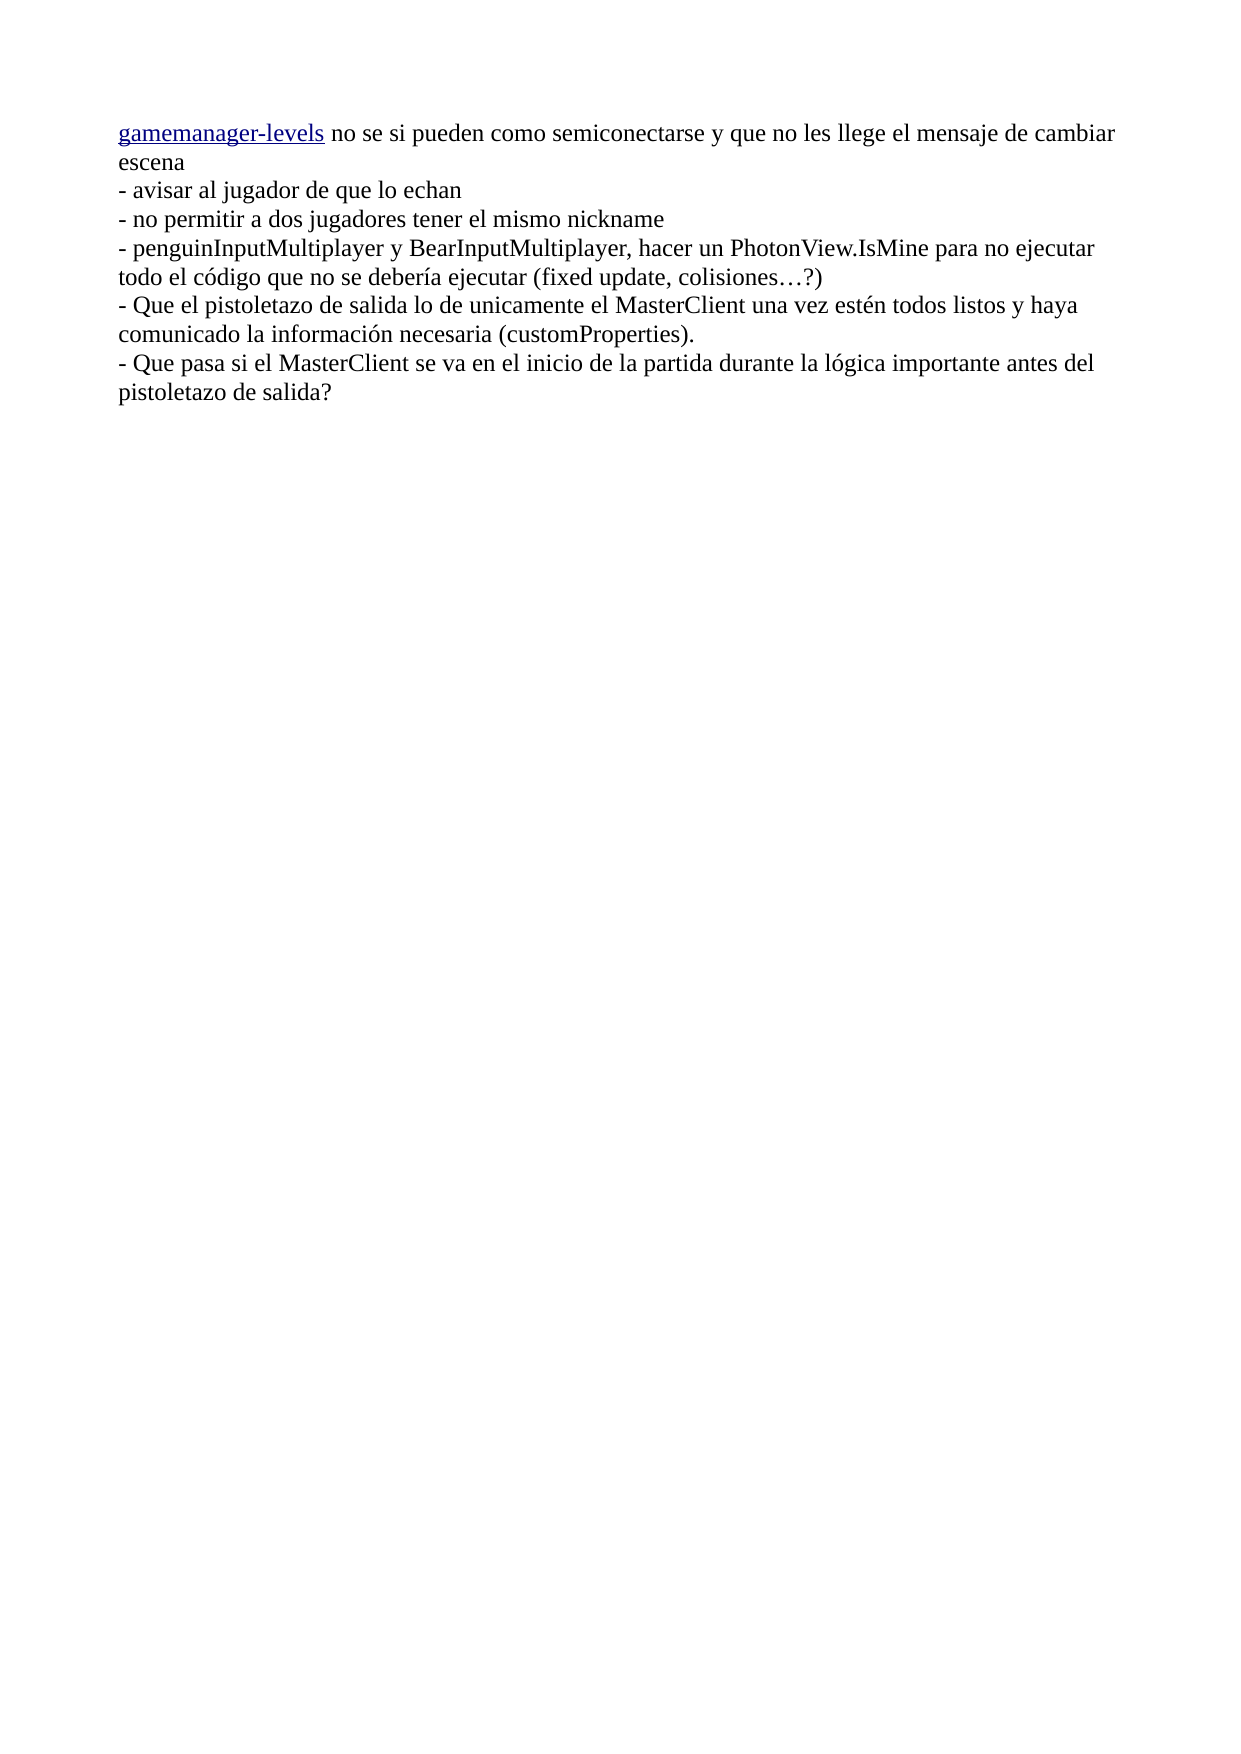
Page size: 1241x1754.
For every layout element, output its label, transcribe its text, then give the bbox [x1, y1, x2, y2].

text - no permitir a dos jugadores tener el mismo nickname [118, 204, 1122, 233]
text gamemanager-levels no se si pueden como semiconectarse y que no les llege el mensaje de cambiar escena [118, 118, 1122, 176]
text - Que pasa si el MasterClient se va en el inicio de la partida durante la lógica importante antes del pistoletazo de salida? [118, 348, 1122, 406]
text - Que el pistoletazo de salida lo de unicamente el MasterClient una vez estén todos listos y haya comunicado la información necesaria (customProperties). [118, 291, 1122, 348]
text - avisar al jugador de que lo echan [118, 176, 1122, 204]
text - penguinInputMultiplayer y BearInputMultiplayer, hacer un PhotonView.IsMine para no ejecutar todo el código que no se debería ejecutar (fixed update, colisiones…?) [118, 233, 1122, 291]
